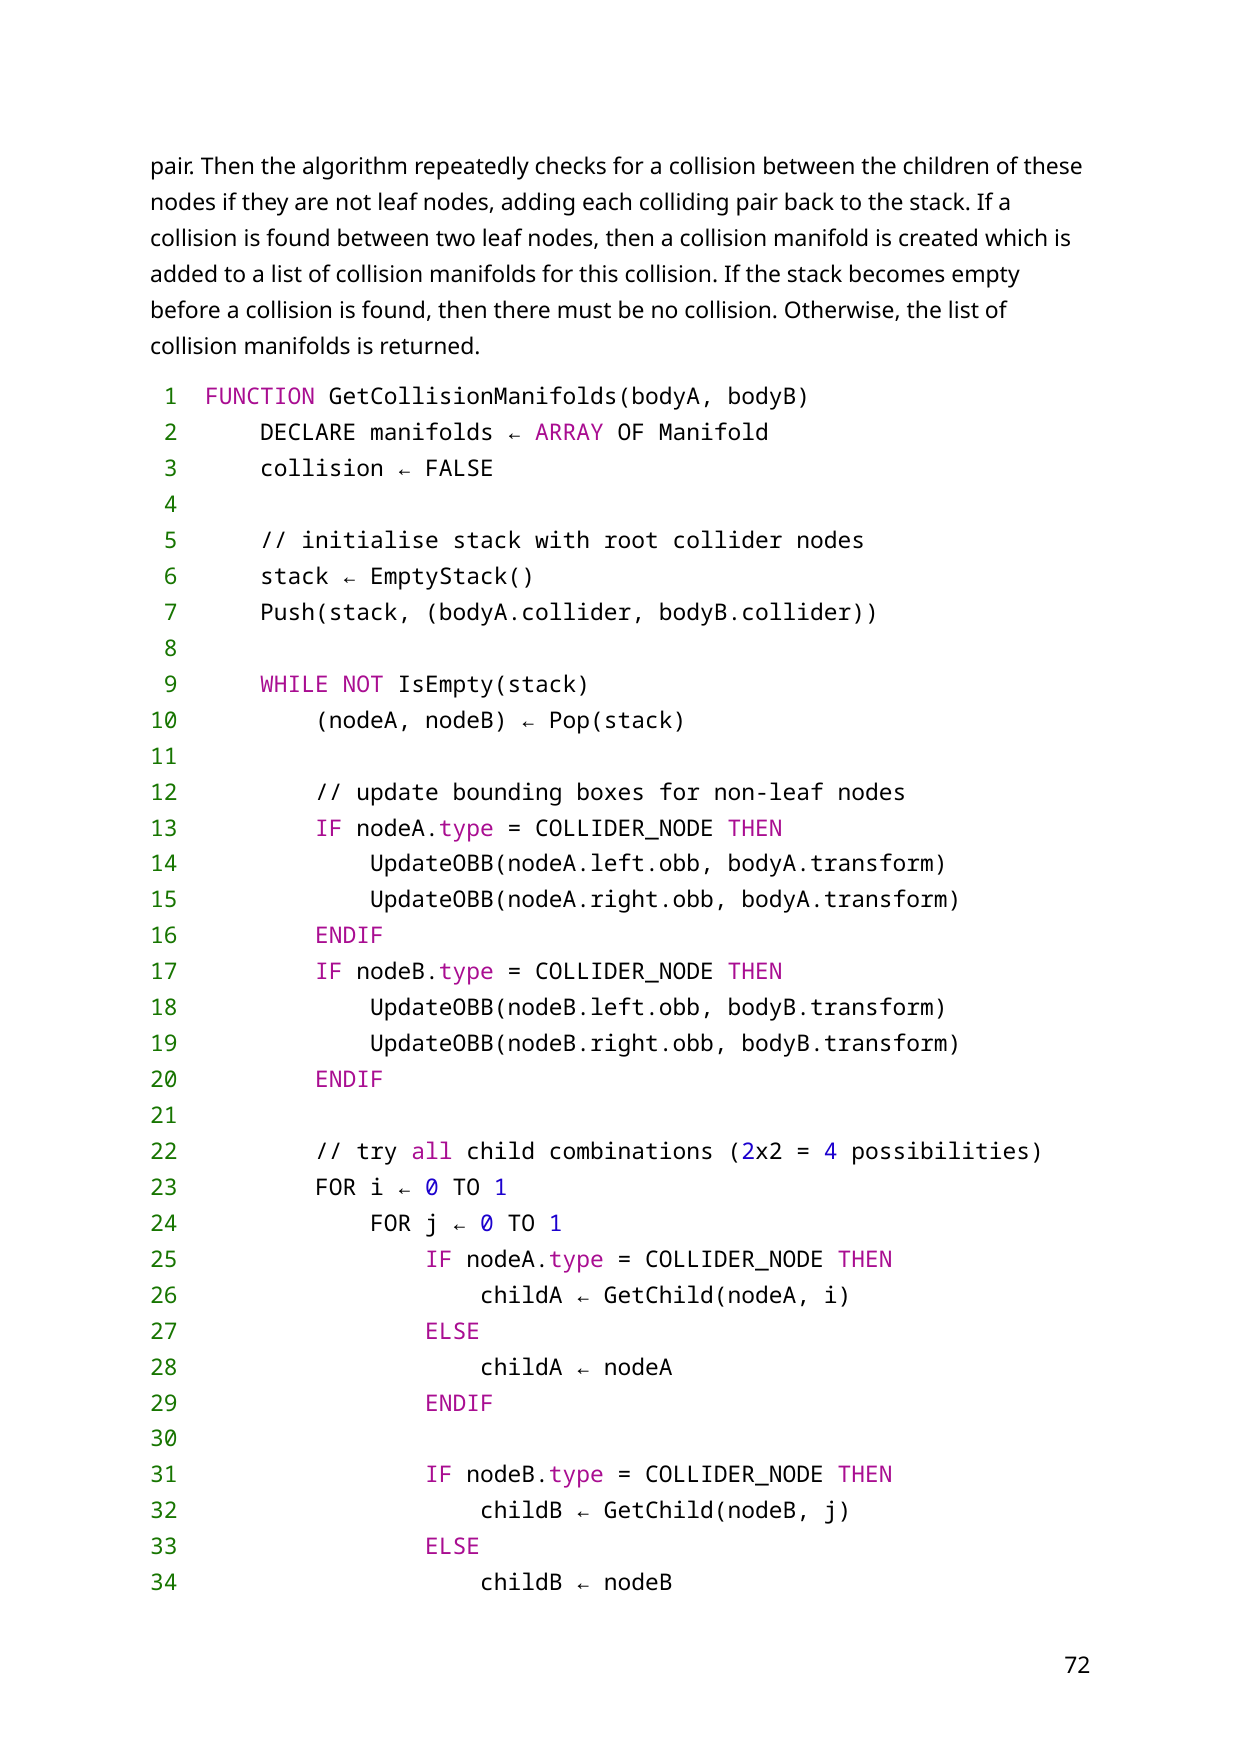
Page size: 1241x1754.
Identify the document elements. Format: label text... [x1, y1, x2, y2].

text 3 collision ← FALSE [150, 452, 1090, 483]
text 22 // try all child combinations (2x2 = 4 possibilities) [150, 1135, 1090, 1166]
text 28 childA ← nodeA [150, 1351, 1090, 1382]
text 13 IF nodeA.type = COLLIDER_NODE THEN [150, 811, 1090, 843]
text 16 ENDIF [150, 919, 1090, 951]
text 7 Push(stack, (bodyA.collider, bodyB.collider)) [150, 596, 1090, 627]
text 19 UpdateOBB(nodeB.right.obb, bodyB.transform) [150, 1027, 1090, 1058]
text 10 (nodeA, nodeB) ← Pop(stack) [150, 704, 1090, 735]
text 29 ENDIF [150, 1386, 1090, 1418]
text 11 [150, 739, 1090, 771]
text 31 IF nodeB.type = COLLIDER_NODE THEN [150, 1458, 1090, 1489]
text 12 // update bounding boxes for non-leaf nodes [150, 776, 1090, 807]
text 30 [150, 1422, 1090, 1454]
text 6 stack ← EmptyStack() [150, 560, 1090, 591]
text 26 childA ← GetChild(nodeA, i) [150, 1279, 1090, 1310]
text 34 childB ← nodeB [150, 1566, 1090, 1597]
text 23 FOR i ← 0 TO 1 [150, 1171, 1090, 1202]
text pair. Then the algorithm repeatedly checks for a collision between the children of these nodes if they are not leaf nodes, adding each colliding pair back to the stack. If a collision is found between two leaf nodes, then a collision manifold is created which is added to a list of collision manifolds for this collision. If the stack becomes empty before a collision is found, then there must be no collision. Otherwise, the list of collision manifolds is returned. [150, 150, 1090, 361]
text 24 FOR j ← 0 TO 1 [150, 1207, 1090, 1238]
text 15 UpdateOBB(nodeA.right.obb, bodyA.transform) [150, 883, 1090, 914]
text 5 // initialise stack with root collider nodes [150, 524, 1090, 555]
text 25 IF nodeA.type = COLLIDER_NODE THEN [150, 1243, 1090, 1274]
text 18 UpdateOBB(nodeB.left.obb, bodyB.transform) [150, 991, 1090, 1022]
text 9 WHILE NOT IsEmpty(stack) [150, 668, 1090, 699]
text 4 [150, 488, 1090, 519]
text 33 ELSE [150, 1530, 1090, 1561]
text 17 IF nodeB.type = COLLIDER_NODE THEN [150, 955, 1090, 986]
text 1 FUNCTION GetCollisionManifolds(bodyA, bodyB) [150, 380, 1090, 411]
text 8 [150, 632, 1090, 663]
text 20 ENDIF [150, 1063, 1090, 1094]
text 32 childB ← GetChild(nodeB, j) [150, 1494, 1090, 1526]
text 21 [150, 1099, 1090, 1130]
text 14 UpdateOBB(nodeA.left.obb, bodyA.transform) [150, 847, 1090, 879]
text 2 DECLARE manifolds ← ARRAY OF Manifold [150, 416, 1090, 447]
text 27 ELSE [150, 1314, 1090, 1346]
